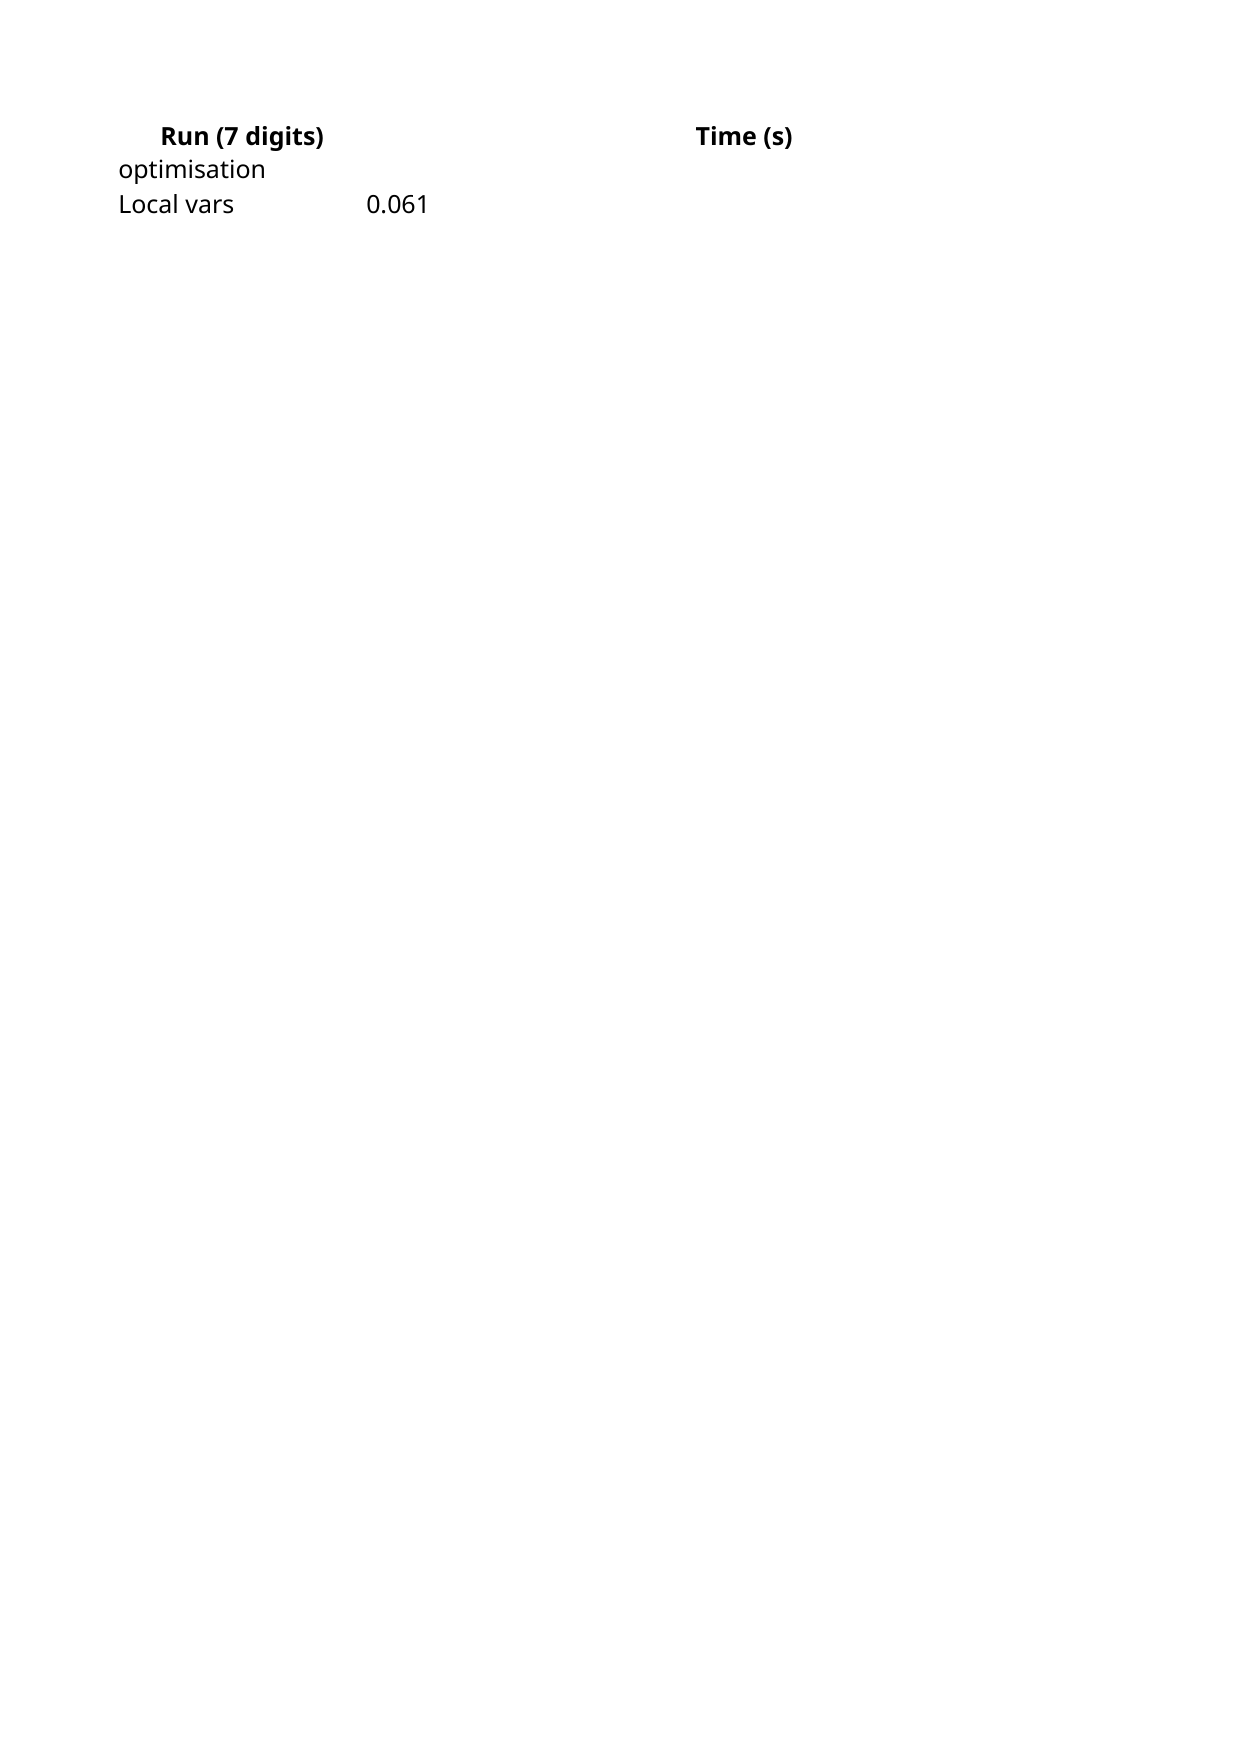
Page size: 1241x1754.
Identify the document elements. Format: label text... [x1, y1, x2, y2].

table_header Time (s) [366, 118, 1122, 152]
table_cell [366, 152, 1122, 186]
table_cell Local vars [118, 186, 366, 220]
table_header Run (7 digits) [118, 118, 366, 152]
table_cell optimisation [118, 152, 366, 186]
table_cell 0.061 [366, 186, 1122, 220]
